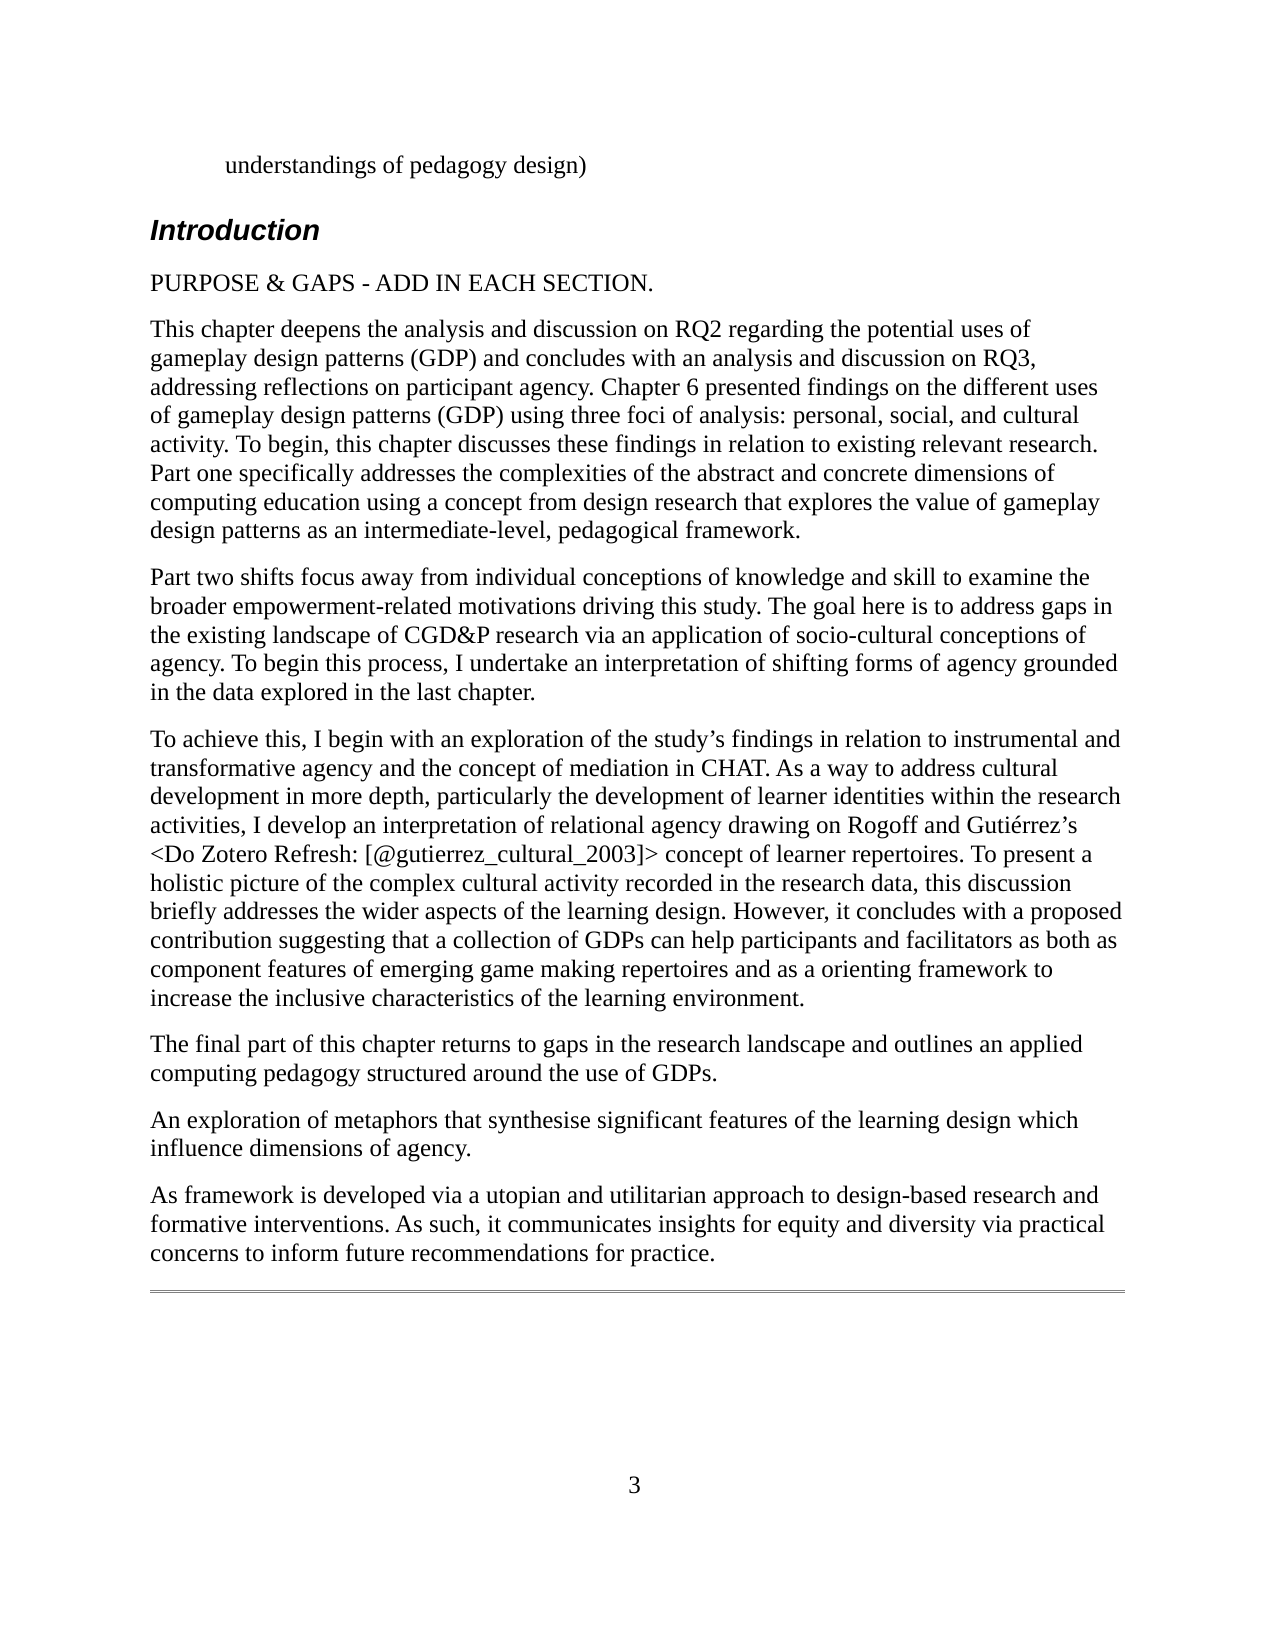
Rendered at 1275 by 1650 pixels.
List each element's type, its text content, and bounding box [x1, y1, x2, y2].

text As framework is developed via a utopian and utilitarian approach to design-based research and formative interventions. As such, it communicates insights for equity and diversity via practical concerns to inform future recommendations for practice. [150, 1180, 1125, 1266]
text An exploration of metaphors that synthesise significant features of the learning design which influence dimensions of agency. [150, 1105, 1125, 1162]
text To achieve this, I begin with an exploration of the study’s findings in relation to instrumental and transformative agency and the concept of mediation in CHAT. As a way to address cultural development in more depth, particularly the development of learner identities within the research activities, I develop an interpretation of relational agency drawing on Rogoff and Gutiérrez’s <Do Zotero Refresh: [@gutierrez_cultural_2003]> concept of learner repertoires. To present a holistic picture of the complex cultural activity recorded in the research data, this discussion briefly addresses the wider aspects of the learning design. However, it concludes with a proposed contribution suggesting that a collection of GDPs can help participants and facilitators as both as component features of emerging game making repertoires and as a orienting framework to increase the inclusive characteristics of the learning environment. [150, 724, 1125, 1011]
text PURPOSE & GAPS - ADD IN EACH SECTION. [150, 268, 1125, 296]
text The final part of this chapter returns to gaps in the research landscape and outlines an applied computing pedagogy structured around the use of GDPs. [150, 1029, 1125, 1087]
text This chapter deepens the analysis and discussion on RQ2 regarding the potential uses of gameplay design patterns (GDP) and concludes with an analysis and discussion on RQ3, addressing reflections on participant agency. Chapter 6 presented findings on the different uses of gameplay design patterns (GDP) using three foci of analysis: personal, social, and cultural activity. To begin, this chapter discusses these findings in relation to existing relevant research. Part one specifically addresses the complexities of the abstract and concrete dimensions of computing education using a concept from design research that explores the value of gameplay design patterns as an intermediate-level, pedagogical framework. [150, 314, 1125, 544]
text Part two shifts focus away from individual conceptions of knowledge and skill to examine the broader empowerment-related motivations driving this study. The goal here is to address gaps in the existing landscape of CGD&P research via an application of socio-cultural conceptions of agency. To begin this process, I undertake an interpretation of shifting forms of agency grounded in the data explored in the last chapter. [150, 562, 1125, 706]
subtitle Introduction [150, 213, 1125, 246]
list understandings of pedagogy design) [187, 150, 1125, 179]
